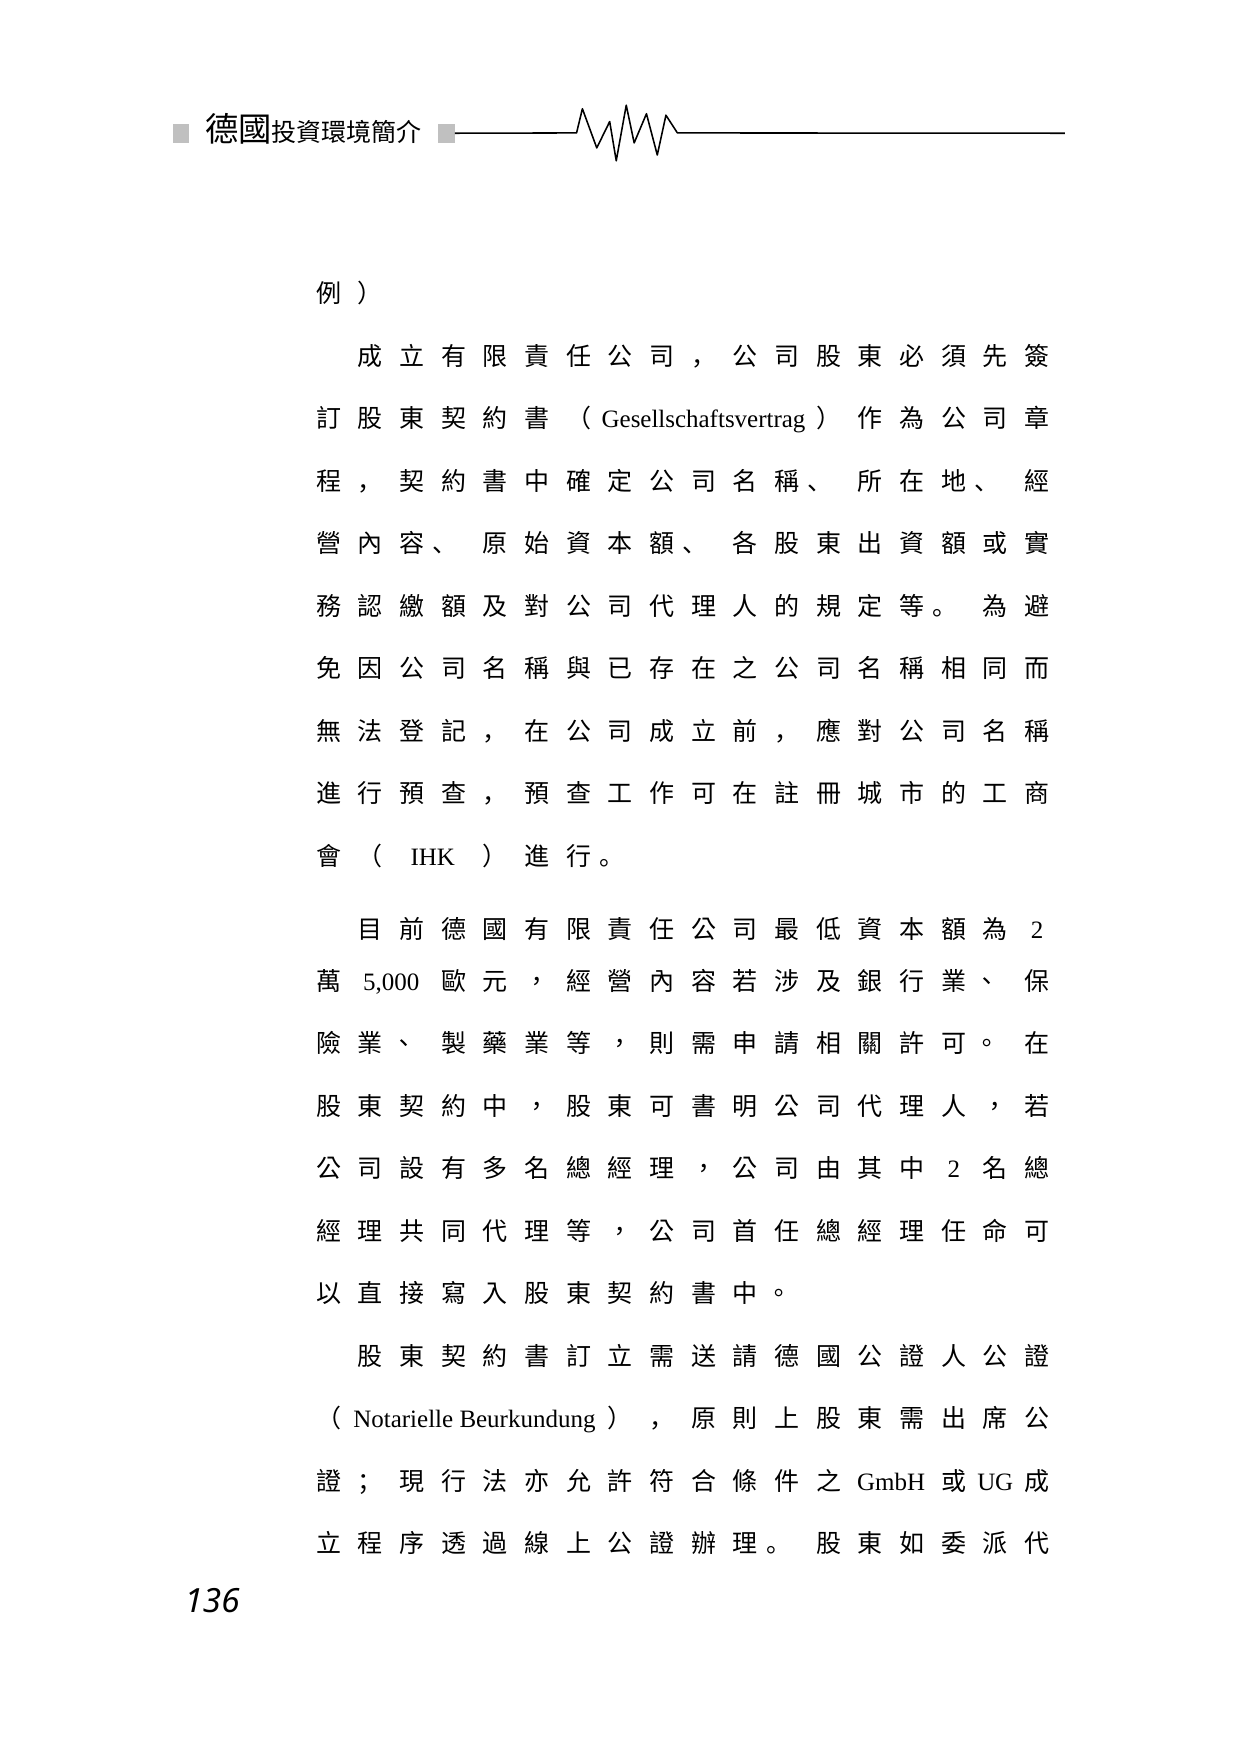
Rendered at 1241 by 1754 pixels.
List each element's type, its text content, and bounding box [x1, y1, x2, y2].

text 目前德國有限責任公司最低資本額為2萬5,000歐元，經營內容若涉及銀行業、保險業、製藥業等，則需申請相關許可。在股東契約中，股東可書明公司代理人，若公司設有多名總經理，公司由其中2名總經理共同代理等，公司首任總經理任命可以直接寫入股東契約書中。 [281, 875, 1058, 1313]
text 例） [207, 250, 1058, 313]
text 股東契約書訂立需送請德國公證人公證（Notarielle Beurkundung），原則上股東需出席公證；現行法亦允許符合條件之GmbH或UG成立程序透過線上公證辦理。股東如委派代 [281, 1313, 1058, 1563]
text 成立有限責任公司，公司股東必須先簽訂股東契約書（Gesellschaftsvertrag）作為公司章程，契約書中確定公司名稱、所在地、經營內容、原始資本額、各股東出資額或實務認繳額及對公司代理人的規定等。為避免因公司名稱與已存在之公司名稱相同而無法登記，在公司成立前，應對公司名稱進行預查，預查工作可在註冊城市的工商會（IHK）進行。 [281, 313, 1058, 875]
